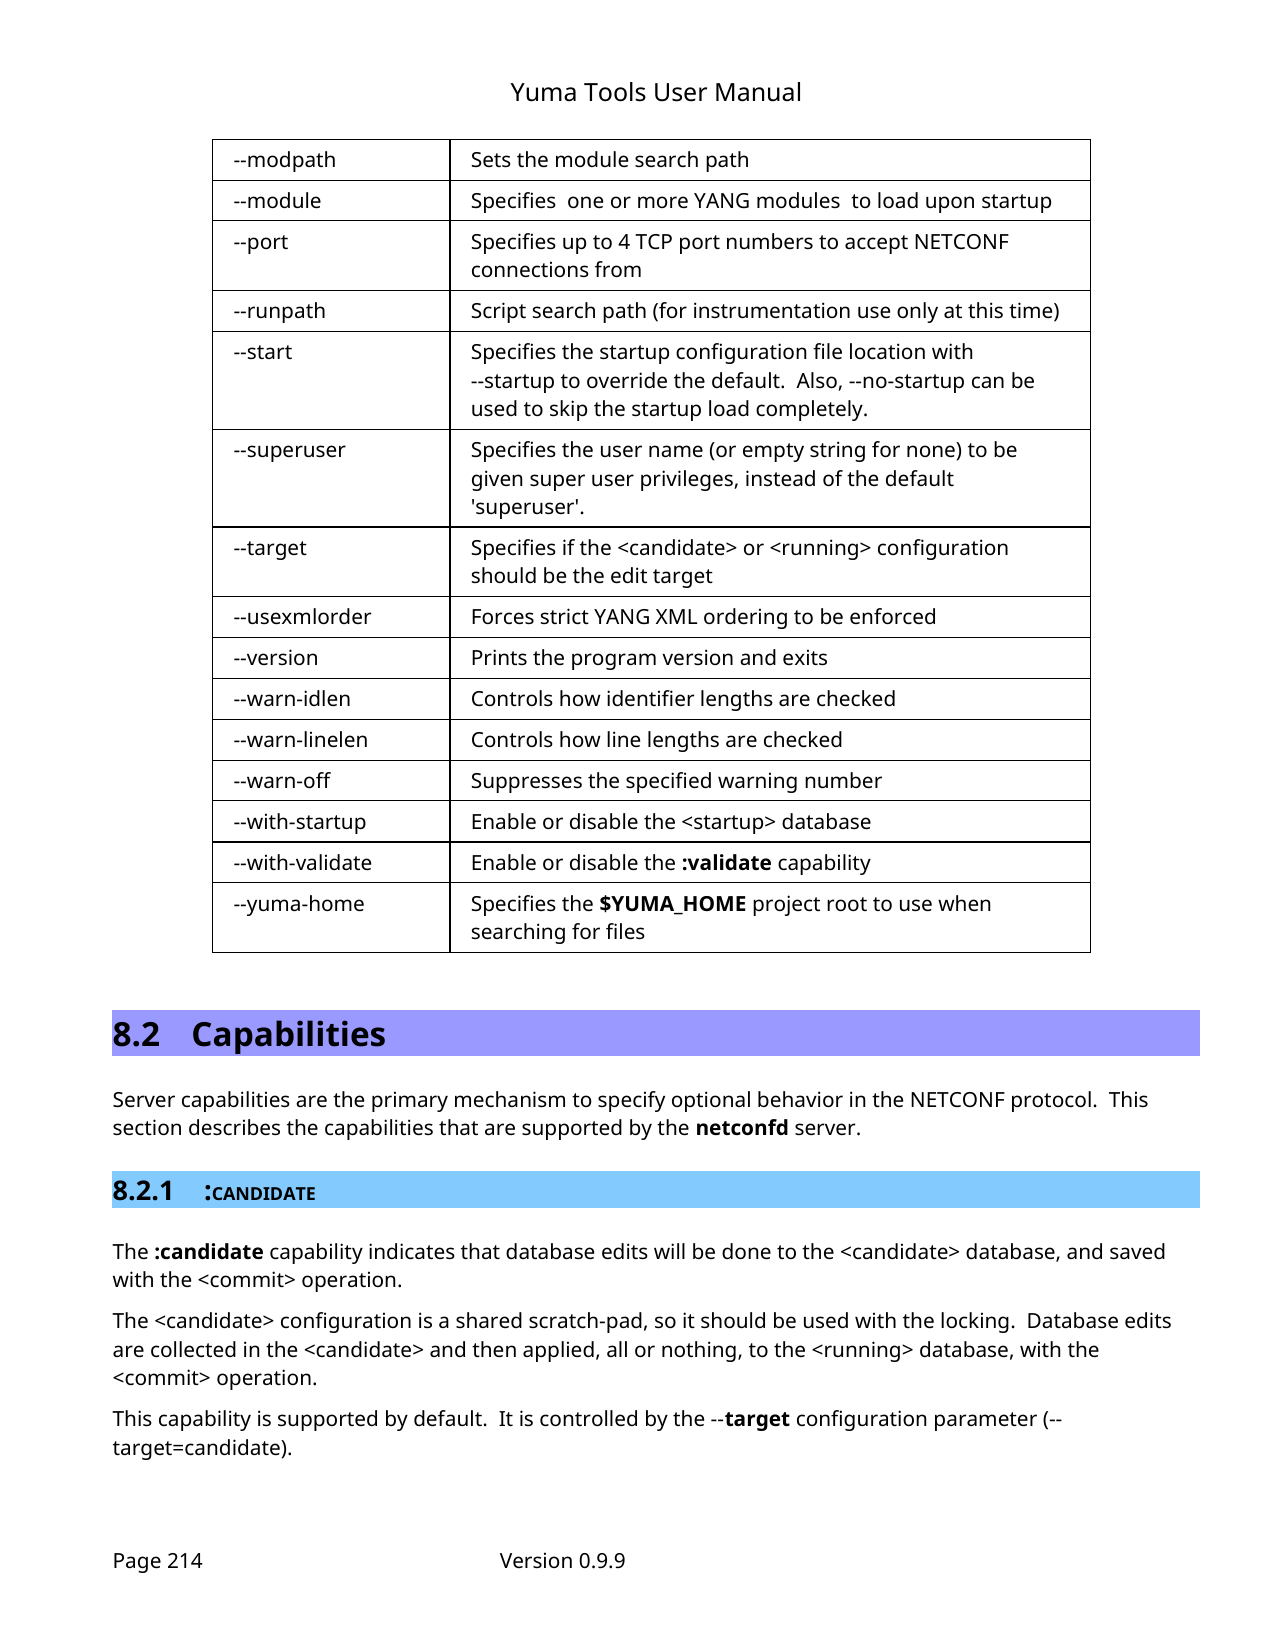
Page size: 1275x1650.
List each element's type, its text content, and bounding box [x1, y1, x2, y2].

table_cell Specifies one or more YANG modules to load upon startup [451, 181, 1090, 220]
table_cell --warn-off [213, 761, 449, 800]
table_cell --yuma-home [213, 883, 449, 952]
table_cell Specifies the user name (or empty string for none) to be given super user privileges, instead of the default 'superuser'. [451, 430, 1090, 526]
table_cell Sets the module search path [451, 140, 1090, 179]
text This capability is supported by default. It is controlled by the --target configuration parameter (--target=candidate). [112, 1404, 1200, 1461]
subtitle Capabilities [112, 1010, 1200, 1056]
table_cell --superuser [213, 430, 449, 526]
table_cell Controls how line lengths are checked [451, 720, 1090, 759]
table_cell Prints the program version and exits [451, 638, 1090, 678]
table_cell Enable or disable the <startup> database [451, 801, 1090, 841]
table_cell --usexmlorder [213, 597, 449, 637]
text The :candidate capability indicates that database edits will be done to the <candidate> database, and saved with the <commit> operation. [112, 1237, 1200, 1294]
table_cell Controls how identifier lengths are checked [451, 679, 1090, 718]
text The <candidate> configuration is a shared scratch-pad, so it should be used with the locking. Database edits are collected in the <candidate> and then applied, all or nothing, to the <running> database, with the <commit> operation. [112, 1306, 1200, 1392]
table_cell Specifies the startup configuration file location with --startup to override the default. Also, --no-startup can be used to skip the startup load completely. [451, 332, 1090, 428]
table_cell Suppresses the specified warning number [451, 761, 1090, 800]
table_cell Forces strict YANG XML ordering to be enforced [451, 597, 1090, 637]
table_cell Specifies the $YUMA_HOME project root to use when searching for files [451, 883, 1090, 952]
table_cell --with-validate [213, 843, 449, 882]
text Server capabilities are the primary mechanism to specify optional behavior in the NETCONF protocol. This section describes the capabilities that are supported by the netconfd server. [112, 1085, 1200, 1142]
table_cell --start [213, 332, 449, 428]
table_cell Enable or disable the :validate capability [451, 843, 1090, 882]
table_cell --with-startup [213, 801, 449, 841]
table_cell --warn-idlen [213, 679, 449, 718]
table_cell --runpath [213, 291, 449, 331]
table_cell --target [213, 528, 449, 596]
table_cell --modpath [213, 140, 449, 179]
table_cell --warn-linelen [213, 720, 449, 759]
table_cell --version [213, 638, 449, 678]
subtitle :candidate [112, 1171, 1200, 1208]
table_cell --port [213, 221, 449, 290]
table_cell --module [213, 181, 449, 220]
table_cell Specifies if the <candidate> or <running> configuration should be the edit target [451, 528, 1090, 596]
table_cell Specifies up to 4 TCP port numbers to accept NETCONF connections from [451, 221, 1090, 290]
table_cell Script search path (for instrumentation use only at this time) [451, 291, 1090, 331]
